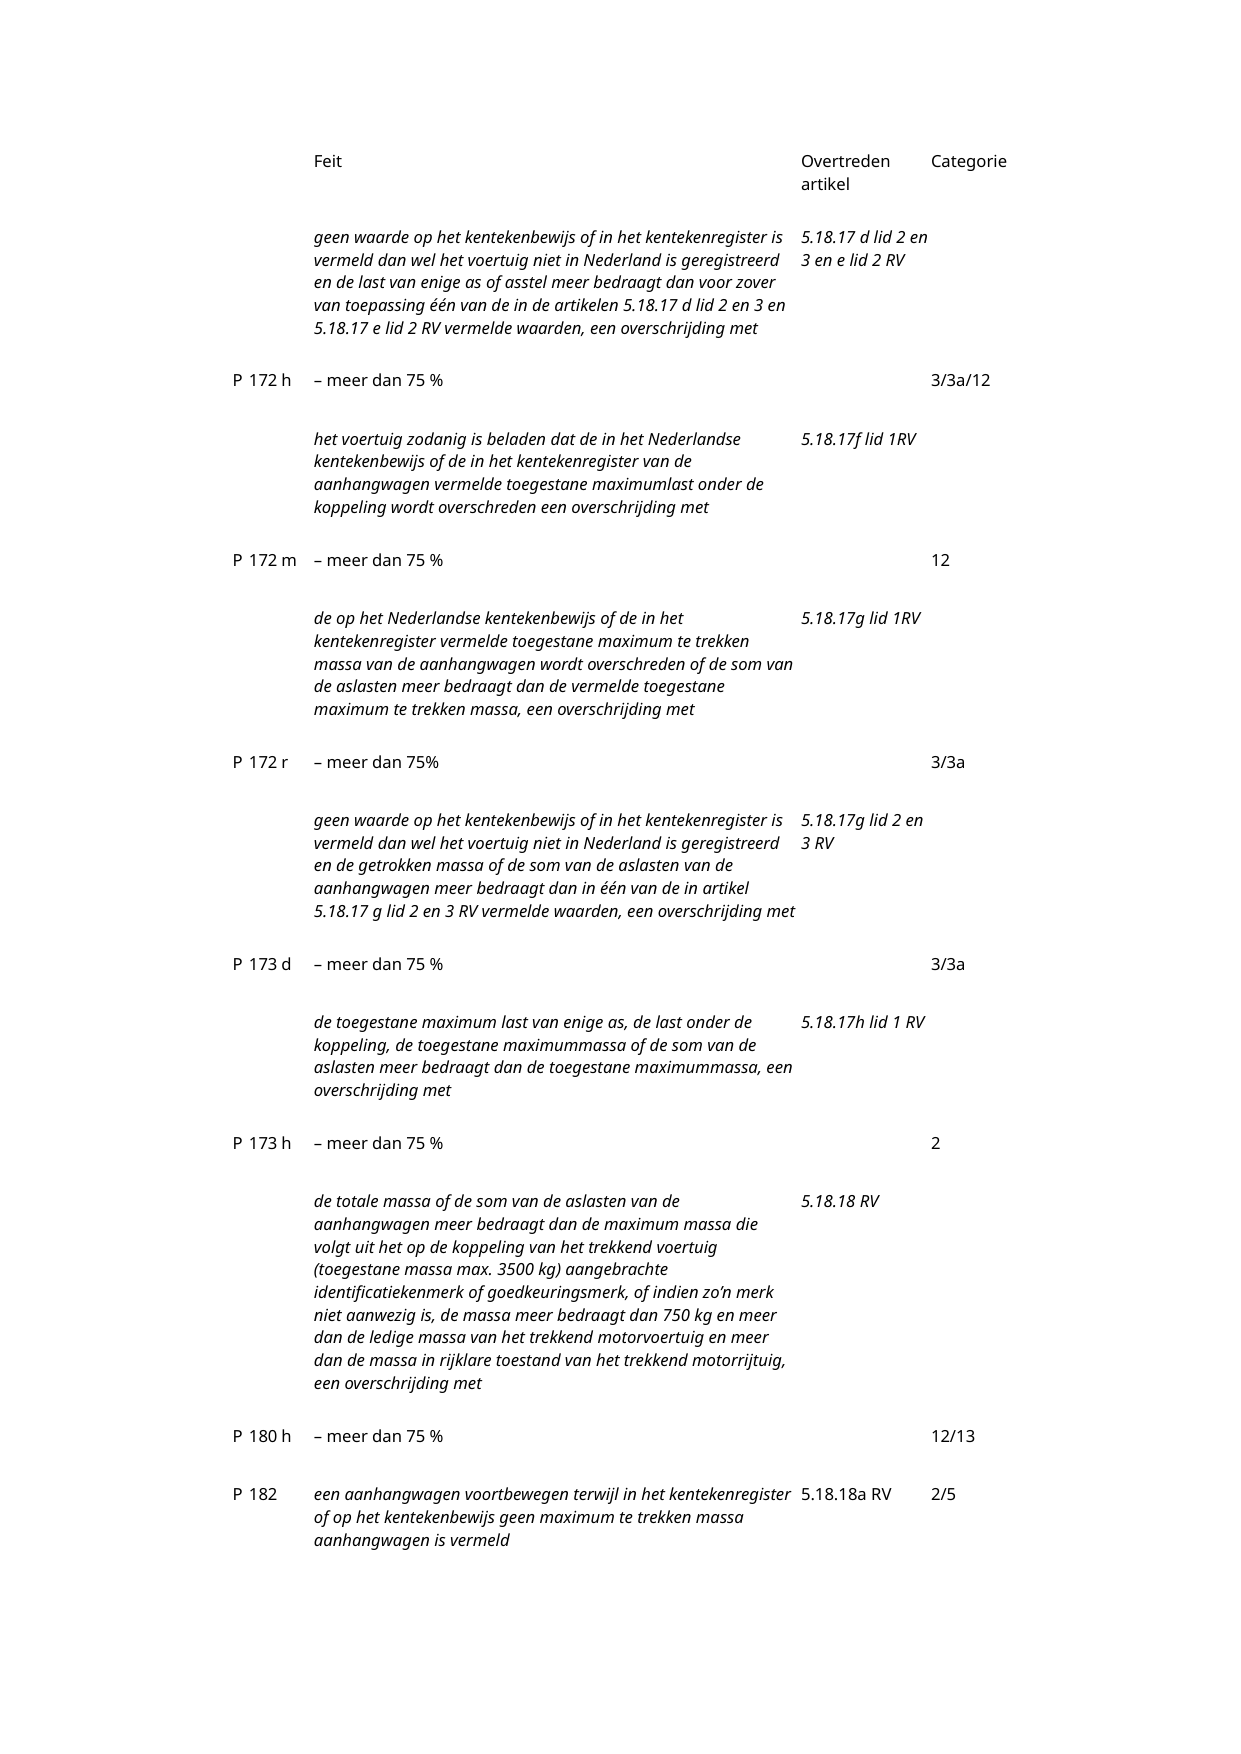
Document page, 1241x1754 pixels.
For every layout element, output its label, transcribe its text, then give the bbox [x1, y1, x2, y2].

table_header Feit [314, 150, 801, 225]
table_cell 173 [249, 1131, 281, 1190]
table_cell 5.18.17h lid 1 RV [801, 1011, 931, 1131]
table_header [281, 150, 314, 225]
table_cell [281, 1190, 314, 1424]
table_cell [801, 1131, 931, 1190]
table_cell P [233, 750, 249, 809]
table_cell 182 [249, 1483, 281, 1581]
table_cell – meer dan 75 % [314, 369, 801, 427]
table_cell de op het Nederlandse kentekenbewijs of de in het kentekenregister vermelde toegestane maximum te trekken massa van de aanhangwagen wordt overschreden of de som van de aslasten meer bedraagt dan de vermelde toegestane maximum te trekken massa, een overschrijding met [314, 607, 801, 750]
table_header Overtreden artikel [801, 150, 931, 225]
table_cell een aanhangwagen voortbewegen terwijl in het kentekenregister of op het kentekenbewijs geen maximum te trekken massa aanhangwagen is vermeld [314, 1483, 801, 1581]
table_cell 12/13 [931, 1424, 1053, 1483]
table_cell [281, 428, 314, 548]
table_cell [249, 1190, 281, 1424]
table_cell h [281, 369, 314, 427]
table_cell – meer dan 75 % [314, 1131, 801, 1190]
table_cell [801, 369, 931, 427]
table_cell P [233, 1424, 249, 1483]
table_cell h [281, 1424, 314, 1483]
table_cell [281, 1011, 314, 1131]
table_cell 5.18.18 RV [801, 1190, 931, 1424]
table_cell P [233, 952, 249, 1011]
table_cell de totale massa of de som van de aslasten van de aanhangwagen meer bedraagt dan de maximum massa die volgt uit het op de koppeling van het trekkend voertuig (toegestane massa max. 3500 kg) aangebrachte identificatiekenmerk of goedkeuringsmerk, of indien zo’n merk niet aanwezig is, de massa meer bedraagt dan 750 kg en meer dan de ledige massa van het trekkend motorvoertuig en meer dan de massa in rijklare toestand van het trekkend motorrijtuig, een overschrijding met [314, 1190, 801, 1424]
table_header Categorie [931, 150, 1053, 225]
table_cell [281, 225, 314, 369]
table_cell – meer dan 75 % [314, 548, 801, 607]
table_cell 3/3a [931, 952, 1053, 1011]
table_cell 3/3a [931, 750, 1053, 809]
table_cell [233, 809, 249, 952]
table_header [233, 150, 249, 225]
table_header [249, 150, 281, 225]
table_cell [233, 225, 249, 369]
table_cell [249, 809, 281, 952]
table_cell P [233, 369, 249, 427]
table_cell [281, 809, 314, 952]
table_cell [931, 809, 1053, 952]
table_cell – meer dan 75% [314, 750, 801, 809]
table_cell 173 [249, 952, 281, 1011]
table_cell – meer dan 75 % [314, 952, 801, 1011]
table_cell [801, 750, 931, 809]
table_cell 172 [249, 548, 281, 607]
table_cell – meer dan 75 % [314, 1424, 801, 1483]
table_cell 2/5 [931, 1483, 1053, 1581]
table_cell 172 [249, 369, 281, 427]
table_cell [931, 607, 1053, 750]
table_cell [233, 1011, 249, 1131]
table_cell [233, 1190, 249, 1424]
table_cell [233, 428, 249, 548]
table_cell 180 [249, 1424, 281, 1483]
table_cell [931, 1011, 1053, 1131]
table_cell 172 [249, 750, 281, 809]
table_cell 2 [931, 1131, 1053, 1190]
table_cell P [233, 1483, 249, 1581]
table_cell 5.18.17 d lid 2 en 3 en e lid 2 RV [801, 225, 931, 369]
table_cell P [233, 1131, 249, 1190]
table_cell 5.18.17g lid 2 en 3 RV [801, 809, 931, 952]
table_cell het voertuig zodanig is beladen dat de in het Nederlandse kentekenbewijs of de in het kentekenregister van de aanhangwagen vermelde toegestane maximumlast onder de koppeling wordt overschreden een overschrijding met [314, 428, 801, 548]
table_cell h [281, 1131, 314, 1190]
table_cell [249, 225, 281, 369]
table_cell 12 [931, 548, 1053, 607]
table_cell 5.18.17f lid 1RV [801, 428, 931, 548]
table_cell [249, 428, 281, 548]
table_cell P [233, 548, 249, 607]
table_cell [281, 1483, 314, 1581]
table_cell d [281, 952, 314, 1011]
table_cell 5.18.17g lid 1RV [801, 607, 931, 750]
table_cell 5.18.18a RV [801, 1483, 931, 1581]
table_cell [281, 607, 314, 750]
table_cell [801, 952, 931, 1011]
table_cell r [281, 750, 314, 809]
table_cell [233, 607, 249, 750]
table_cell [249, 607, 281, 750]
table_cell m [281, 548, 314, 607]
table_cell de toegestane maximum last van enige as, de last onder de koppeling, de toegestane maximummassa of de som van de aslasten meer bedraagt dan de toegestane maximummassa, een overschrijding met [314, 1011, 801, 1131]
table_cell [801, 1424, 931, 1483]
table_cell geen waarde op het kentekenbewijs of in het kentekenregister is vermeld dan wel het voertuig niet in Nederland is geregistreerd en de last van enige as of asstel meer bedraagt dan voor zover van toepassing één van de in de artikelen 5.18.17 d lid 2 en 3 en 5.18.17 e lid 2 RV vermelde waarden, een overschrijding met [314, 225, 801, 369]
table_cell [931, 225, 1053, 369]
table_cell geen waarde op het kentekenbewijs of in het kentekenregister is vermeld dan wel het voertuig niet in Nederland is geregistreerd en de getrokken massa of de som van de aslasten van de aanhangwagen meer bedraagt dan in één van de in artikel 5.18.17 g lid 2 en 3 RV vermelde waarden, een overschrijding met [314, 809, 801, 952]
table_cell [801, 548, 931, 607]
table_cell [931, 428, 1053, 548]
table_cell [931, 1190, 1053, 1424]
table_cell 3/3a/12 [931, 369, 1053, 427]
table_cell [249, 1011, 281, 1131]
